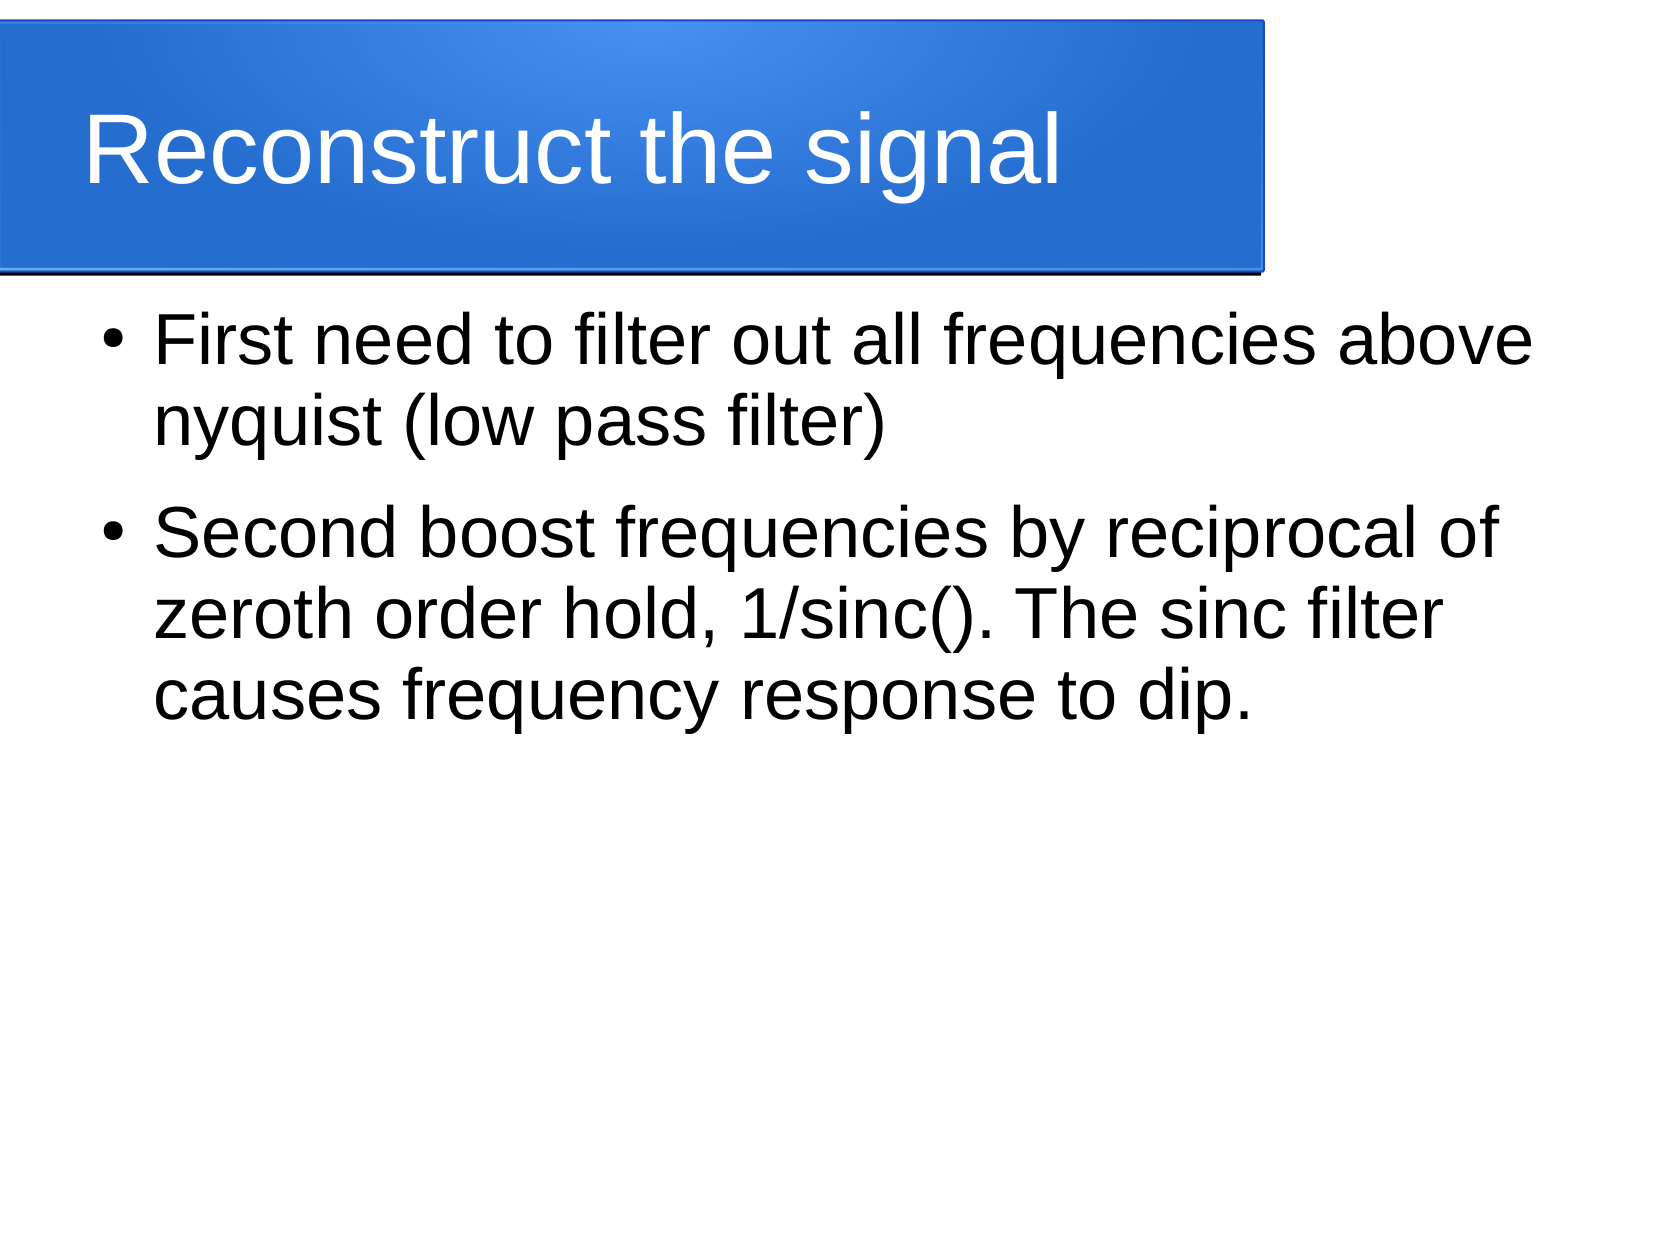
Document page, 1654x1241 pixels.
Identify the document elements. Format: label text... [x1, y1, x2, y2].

list First need to filter out all frequencies above nyquist (low pass filter) Second boost frequencies by reciprocal of zeroth order hold, 1/sinc(). The sinc filter causes frequency response to dip. [82, 299, 1571, 1019]
title Reconstruct the signal [82, 47, 1235, 252]
